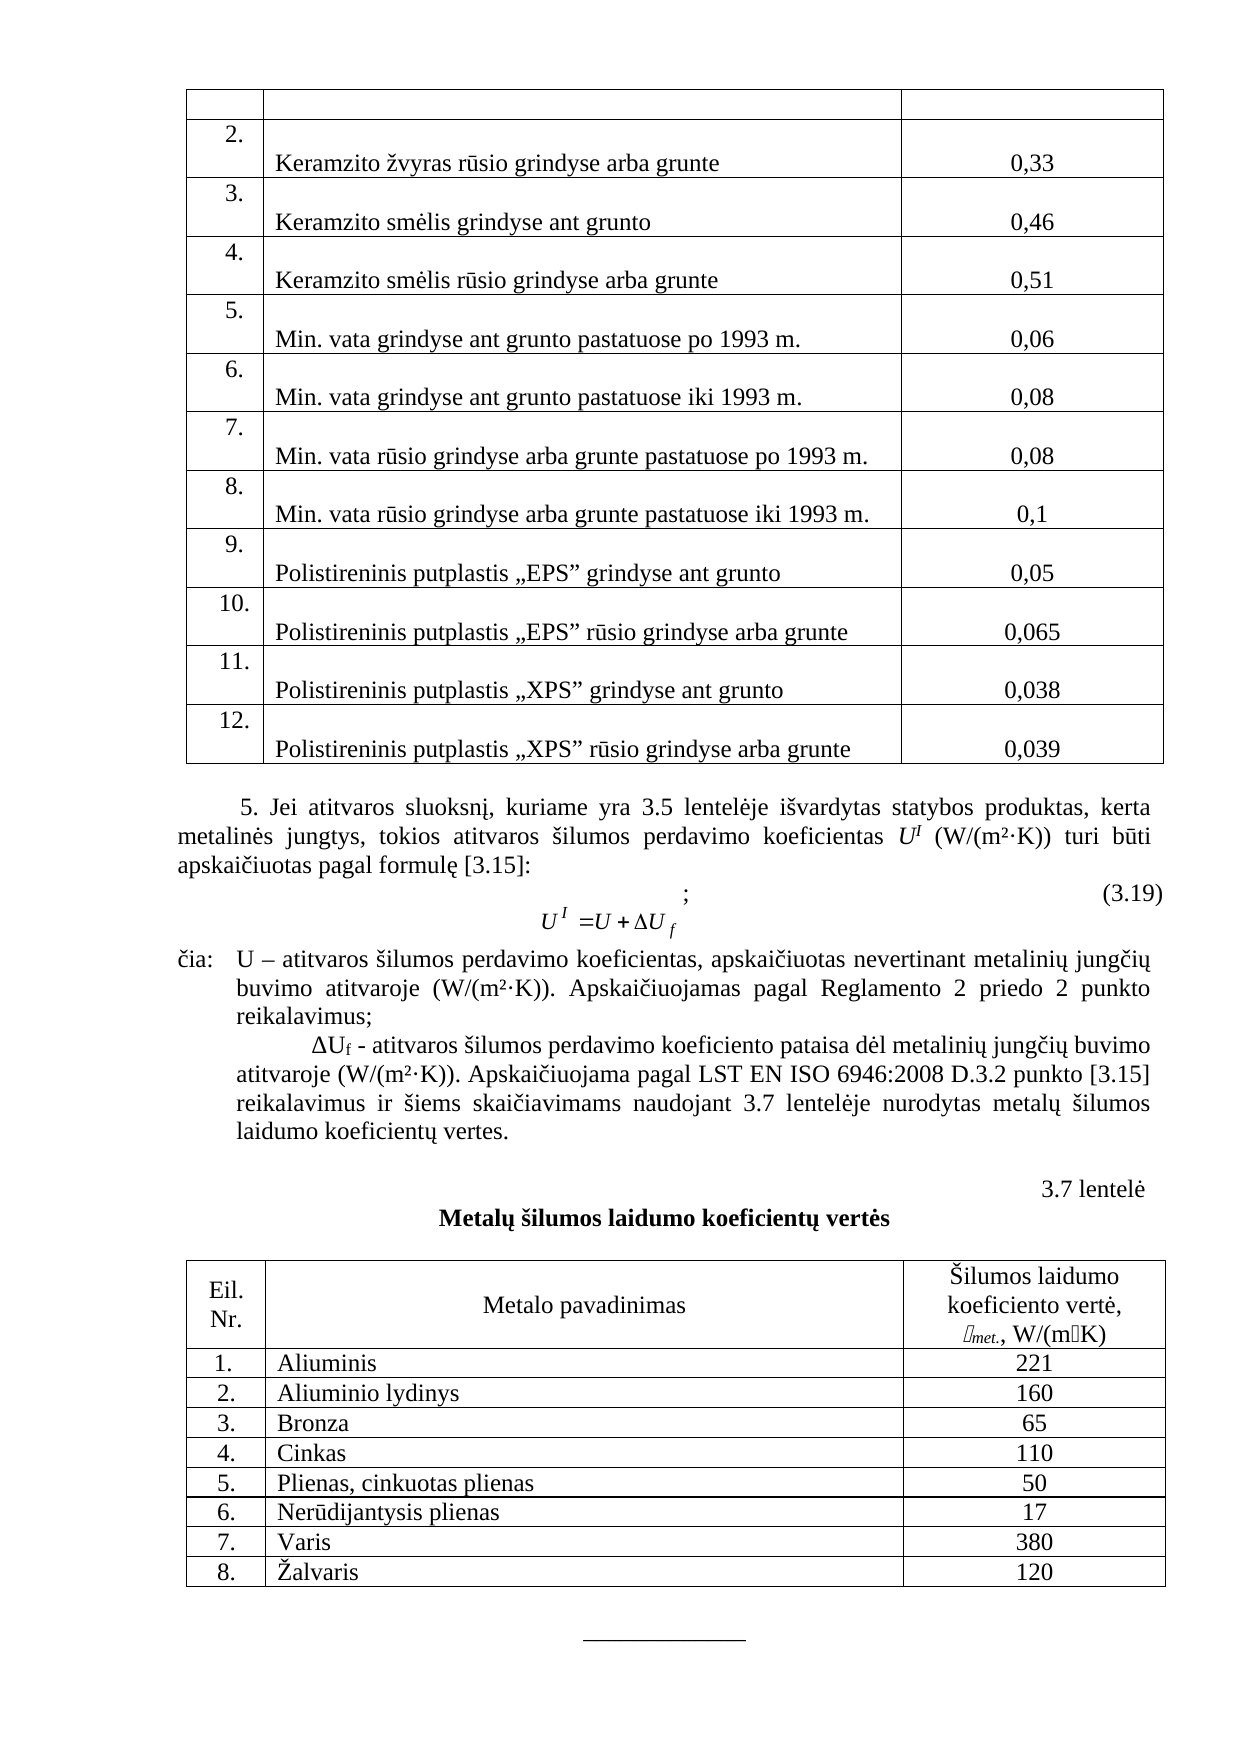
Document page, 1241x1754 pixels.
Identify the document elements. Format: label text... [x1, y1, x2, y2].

table_cell Min. vata rūsio grindyse arba grunte pastatuose po 1993 m. [264, 412, 901, 470]
table_cell 10. [187, 588, 263, 645]
table_cell 17 [904, 1498, 1165, 1526]
table_cell 5. [187, 295, 263, 353]
table_header Šilumos laidumo koeficiento vertė, met., W/(mK) [904, 1261, 1165, 1347]
table_cell Bronza [266, 1408, 903, 1437]
table_cell 0,33 [902, 120, 1163, 177]
text 3.7 lentelė [177, 1174, 1151, 1203]
table_cell 380 [904, 1527, 1165, 1556]
table_cell 2. [187, 1378, 265, 1407]
table_cell 12. [187, 705, 263, 762]
table_cell Polistireninis putplastis „EPS” grindyse ant grunto [264, 529, 901, 587]
table_header (3.19) [1051, 879, 1174, 944]
table_cell Cinkas [266, 1438, 903, 1467]
table_cell 9. [187, 529, 263, 587]
table_cell 2. [187, 120, 263, 177]
text 5. Jei atitvaros sluoksnį, kuriame yra 3.5 lentelėje išvardytas statybos produktas, kerta metalinės jungtys, tokios atitvaros šilumos perdavimo koeficientas UI (W/(m²·K)) turi būti apskaičiuotas pagal formulę [3.15]: [177, 792, 1151, 878]
table_cell 0,08 [902, 354, 1163, 411]
table_cell [264, 90, 901, 118]
table_cell 1. [187, 1349, 265, 1377]
table_cell Aliuminio lydinys [266, 1378, 903, 1407]
table_cell Polistireninis putplastis „EPS” rūsio grindyse arba grunte [264, 588, 901, 645]
table_cell Keramzito smėlis rūsio grindyse arba grunte [264, 237, 901, 294]
table_header Metalo pavadinimas [266, 1261, 903, 1347]
table_cell Keramzito žvyras rūsio grindyse arba grunte [264, 120, 901, 177]
text ΔUf - atitvaros šilumos perdavimo koeficiento pataisa dėl metalinių jungčių buvimo atitvaroje (W/(m²·K)). Apskaičiuojama pagal LST EN ISO 6946:2008 D.3.2 punkto [3.15] reikalavimus ir šiems skaičiavimams naudojant 3.7 lentelėje nurodytas metalų šilumos laidumo koeficientų vertes. [236, 1030, 1151, 1145]
table_cell Varis [266, 1527, 903, 1556]
table_cell 11. [187, 646, 263, 704]
table_cell 7. [187, 1527, 265, 1556]
table_cell 65 [904, 1408, 1165, 1437]
table_cell 0,05 [902, 529, 1163, 587]
table_cell Nerūdijantysis plienas [266, 1498, 903, 1526]
text _____________ [177, 1616, 1151, 1644]
text čia: U – atitvaros šilumos perdavimo koeficientas, apskaičiuotas nevertinant metalinių jungčių buvimo atitvaroje (W/(m²·K)). Apskaičiuojamas pagal Reglamento 2 priedo 2 punkto reikalavimus; [177, 944, 1151, 1030]
table_cell 221 [904, 1349, 1165, 1377]
table_cell 120 [904, 1557, 1165, 1586]
table_cell 0,06 [902, 295, 1163, 353]
table_cell 0,038 [902, 646, 1163, 704]
table_cell 0,1 [902, 471, 1163, 528]
table_cell 5. [187, 1468, 265, 1496]
table_cell 0,51 [902, 237, 1163, 294]
table_cell Aliuminis [266, 1349, 903, 1377]
table_cell 110 [904, 1438, 1165, 1467]
table_cell 8. [187, 471, 263, 528]
table_cell Žalvaris [266, 1557, 903, 1586]
table_cell 160 [904, 1378, 1165, 1407]
table_cell 0,46 [902, 178, 1163, 236]
table_cell 0,039 [902, 705, 1163, 762]
text Metalų šilumos laidumo koeficientų vertės [177, 1203, 1151, 1231]
table_cell 6. [187, 1498, 265, 1526]
table_cell 4. [187, 1438, 265, 1467]
table_cell Keramzito smėlis grindyse ant grunto [264, 178, 901, 236]
table_cell [187, 90, 263, 118]
table_cell 3. [187, 1408, 265, 1437]
table_cell Polistireninis putplastis „XPS” rūsio grindyse arba grunte [264, 705, 901, 762]
table_header ; [177, 879, 1051, 944]
table_cell Polistireninis putplastis „XPS” grindyse ant grunto [264, 646, 901, 704]
table_cell Min. vata grindyse ant grunto pastatuose po 1993 m. [264, 295, 901, 353]
table_cell Min. vata rūsio grindyse arba grunte pastatuose iki 1993 m. [264, 471, 901, 528]
table_cell 3. [187, 178, 263, 236]
table_cell [902, 90, 1163, 118]
table_cell 0,065 [902, 588, 1163, 645]
table_cell 6. [187, 354, 263, 411]
table_cell Min. vata grindyse ant grunto pastatuose iki 1993 m. [264, 354, 901, 411]
table_cell Plienas, cinkuotas plienas [266, 1468, 903, 1496]
table_cell 7. [187, 412, 263, 470]
table_cell 8. [187, 1557, 265, 1586]
table_cell 50 [904, 1468, 1165, 1496]
table_cell 0,08 [902, 412, 1163, 470]
table_header Eil. Nr. [187, 1261, 265, 1347]
table_cell 4. [187, 237, 263, 294]
